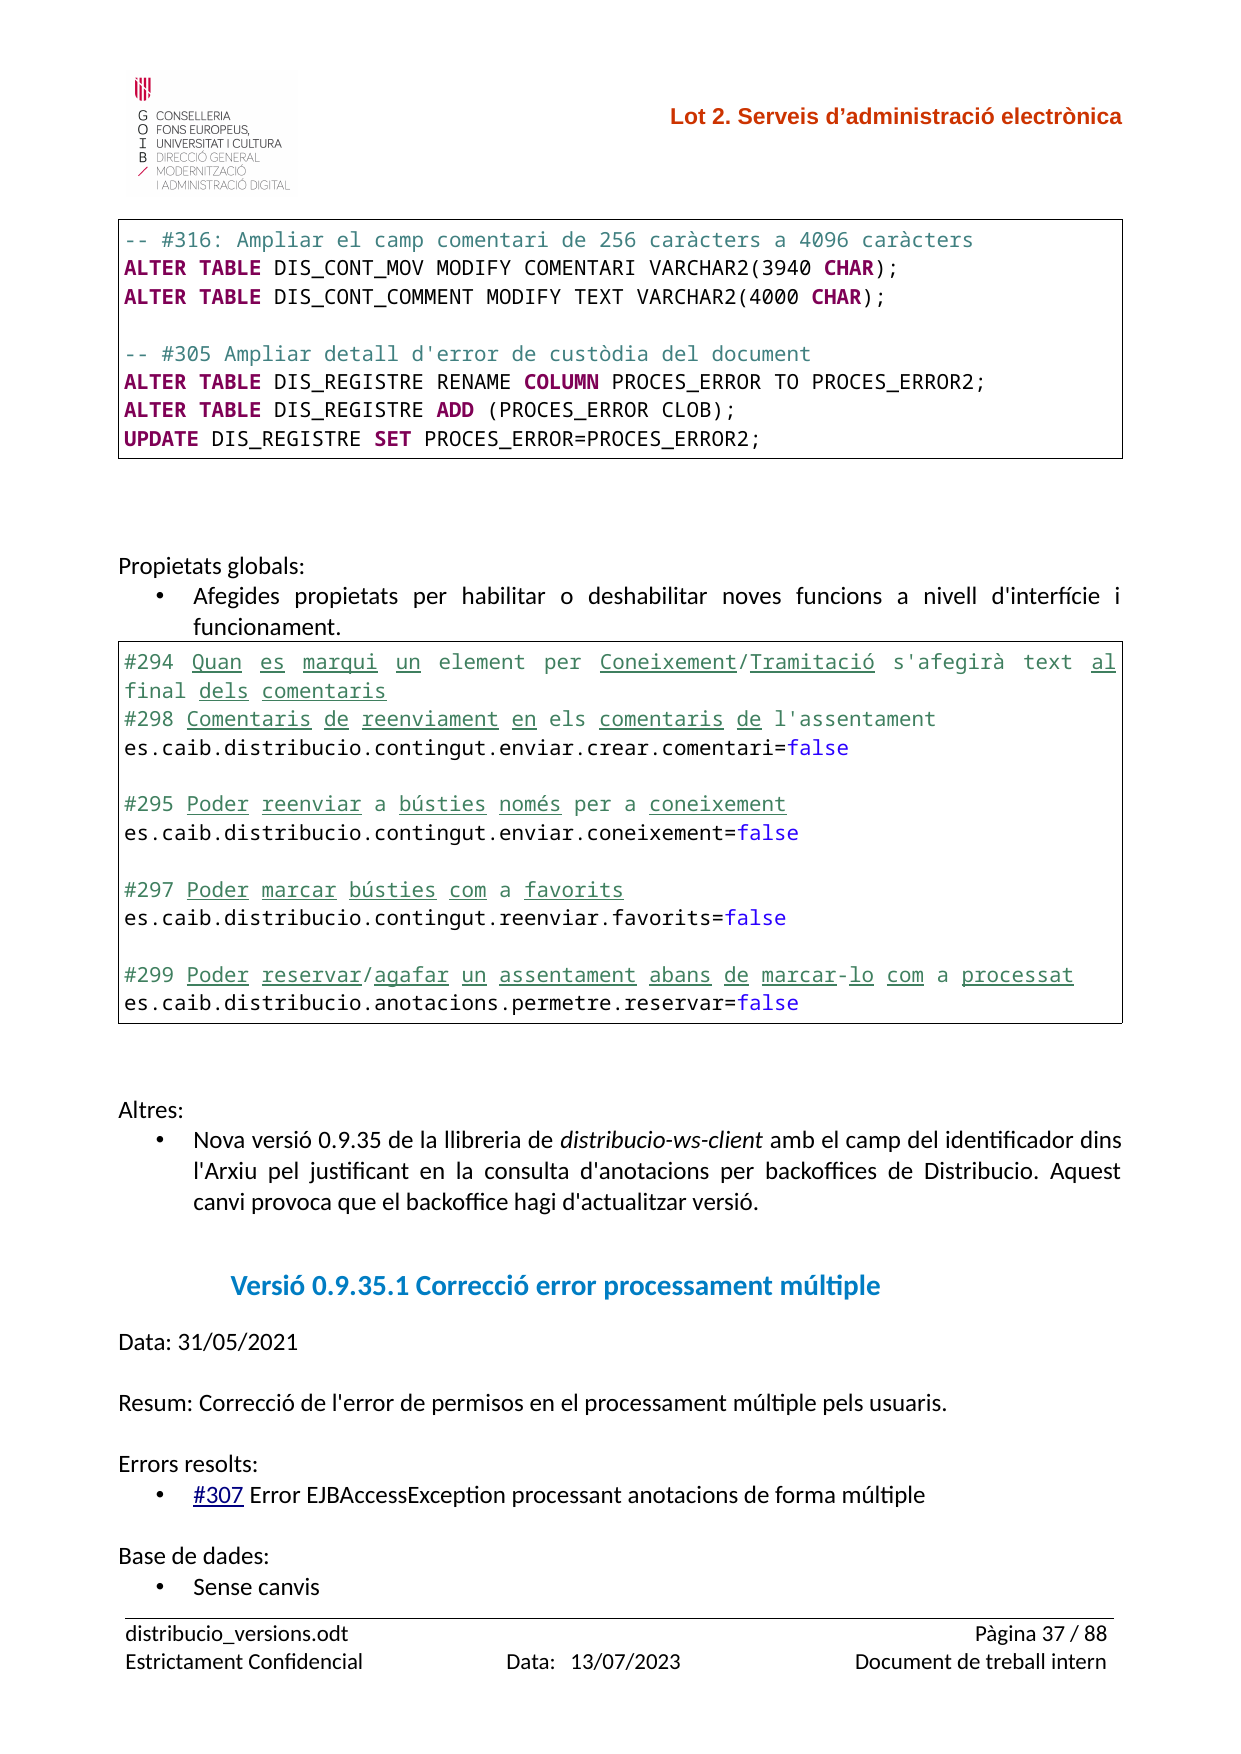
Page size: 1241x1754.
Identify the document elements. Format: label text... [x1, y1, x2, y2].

picture [126, 70, 299, 197]
text Data: 31/05/2021 [118, 1327, 1122, 1357]
table_header #294 Quan es marqui un element per Coneixement/Tramitació s'afegirà text al final dels comentaris #298 Comentaris de reenviament en els comentaris de l'assentament es.caib.distribucio.contingut.enviar.crear.comentari=false #295 Poder reenviar a bústies només per a coneixement es.caib.distribucio.contingut.enviar.coneixement=false #297 Poder marcar bústies com a favorits es.caib.distribucio.contingut.reenviar.favorits=false #299 Poder reservar/agafar un assentament abans de marcar-lo com a processat es.caib.distribucio.anotacions.permetre.reservar=false [119, 642, 1122, 1023]
list Afegides propietats per habilitar o deshabilitar noves funcions a nivell d'interfície i funcionament. [156, 580, 1122, 641]
text Propietats globals: [118, 550, 1122, 580]
list Nova versió 0.9.35 de la llibreria de distribucio-ws-client amb el camp del identificador dins l'Arxiu pel justificant en la consulta d'anotacions per backoffices de Distribucio. Aquest canvi provoca que el backoffice hagi d'actualitzar versió. [156, 1124, 1122, 1216]
table_header -- #316: Ampliar el camp comentari de 256 caràcters a 4096 caràcters ALTER TABLE DIS_CONT_MOV MODIFY COMENTARI VARCHAR2(3940 CHAR); ALTER TABLE DIS_CONT_COMMENT MODIFY TEXT VARCHAR2(4000 CHAR); -- #305 Ampliar detall d'error de custòdia del document ALTER TABLE DIS_REGISTRE RENAME COLUMN PROCES_ERROR TO PROCES_ERROR2; ALTER TABLE DIS_REGISTRE ADD (PROCES_ERROR CLOB); UPDATE DIS_REGISTRE SET PROCES_ERROR=PROCES_ERROR2; [119, 220, 1122, 458]
subtitle Versió 0.9.35.1 Correcció error processament múltiple [153, 1267, 1122, 1303]
text Errors resolts: [118, 1449, 1122, 1479]
list #307 Error EJBAccessException processant anotacions de forma múltiple [156, 1479, 1122, 1510]
list Sense canvis [156, 1571, 1122, 1601]
text Resum: Correcció de l'error de permisos en el processament múltiple pels usuaris. [118, 1388, 1122, 1418]
text Base de dades: [118, 1540, 1122, 1571]
text Altres: [118, 1094, 1122, 1124]
